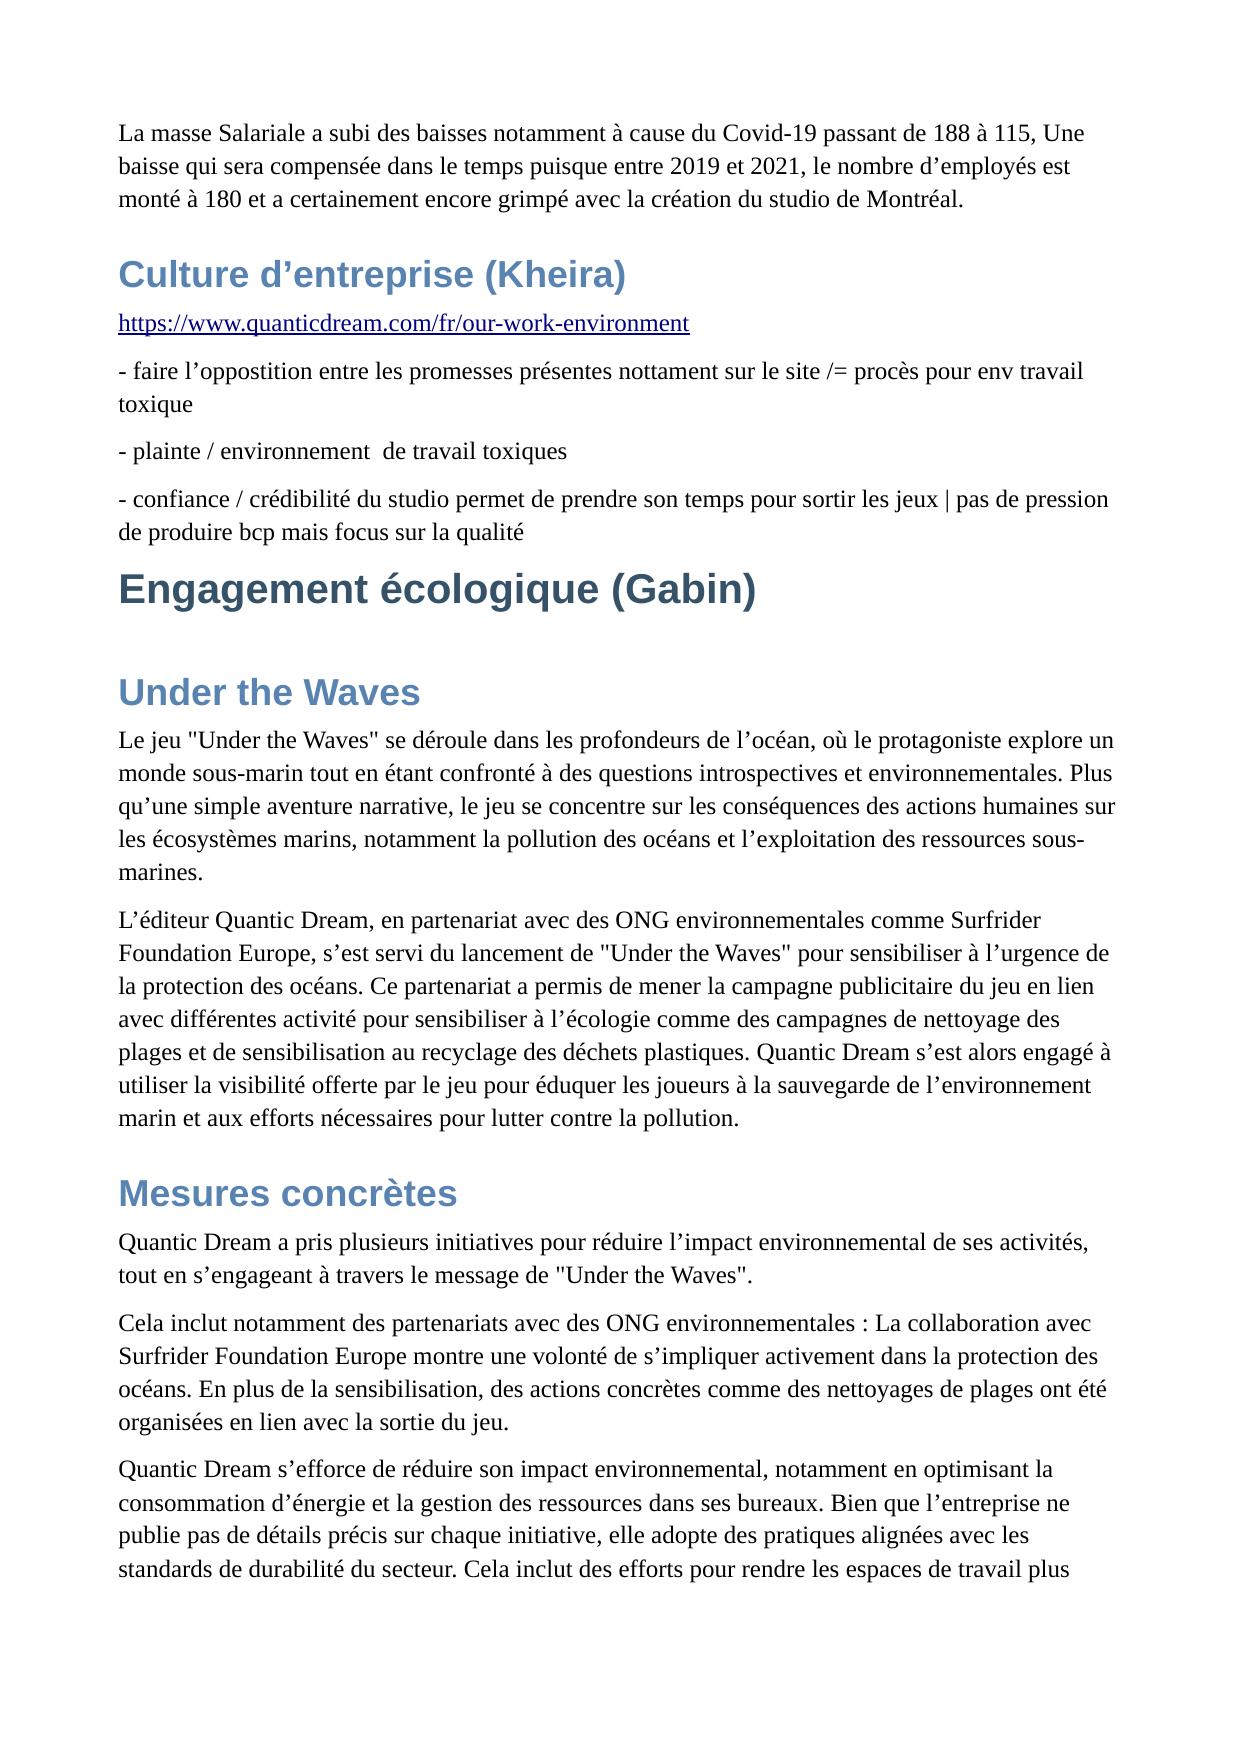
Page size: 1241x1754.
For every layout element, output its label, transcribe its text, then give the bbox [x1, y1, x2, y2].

subtitle Under the Waves [118, 670, 1122, 713]
text La masse Salariale a subi des baisses notamment à cause du Covid-19 passant de 188 à 115, Une baisse qui sera compensée dans le temps puisque entre 2019 et 2021, le nombre d’employés est monté à 180 et a certainement encore grimpé avec la création du studio de Montréal. [118, 118, 1122, 213]
text Cela inclut notamment des partenariats avec des ONG environnementales : La collaboration avec Surfrider Foundation Europe montre une volonté de s’impliquer activement dans la protection des océans. En plus de la sensibilisation, des actions concrètes comme des nettoyages de plages ont été organisées en lien avec la sortie du jeu. [118, 1308, 1122, 1436]
text Le jeu "Under the Waves" se déroule dans les profondeurs de l’océan, où le protagoniste explore un monde sous-marin tout en étant confronté à des questions introspectives et environnementales. Plus qu’une simple aventure narrative, le jeu se concentre sur les conséquences des actions humaines sur les écosystèmes marins, notamment la pollution des océans et l’exploitation des ressources sous-marines. [118, 725, 1122, 886]
subtitle Mesures concrètes [118, 1172, 1122, 1215]
text - plainte / environnement de travail toxiques [118, 436, 1122, 465]
text - confiance / crédibilité du studio permet de prendre son temps pour sortir les jeux | pas de pression de produire bcp mais focus sur la qualité [118, 484, 1122, 546]
subtitle Engagement écologique (Gabin) [118, 565, 1122, 613]
text L’éditeur Quantic Dream, en partenariat avec des ONG environnementales comme Surfrider Foundation Europe, s’est servi du lancement de "Under the Waves" pour sensibiliser à l’urgence de la protection des océans. Ce partenariat a permis de mener la campagne publicitaire du jeu en lien avec différentes activité pour sensibiliser à l’écologie comme des campagnes de nettoyage des plages et de sensibilisation au recyclage des déchets plastiques. Quantic Dream s’est alors engagé à utiliser la visibilité offerte par le jeu pour éduquer les joueurs à la sauvegarde de l’environnement marin et aux efforts nécessaires pour lutter contre la pollution. [118, 905, 1122, 1132]
text https://www.quanticdream.com/fr/our-work-environment [118, 308, 1122, 337]
text Quantic Dream s’efforce de réduire son impact environnemental, notamment en optimisant la consommation d’énergie et la gestion des ressources dans ses bureaux. Bien que l’entreprise ne publie pas de détails précis sur chaque initiative, elle adopte des pratiques alignées avec les standards de durabilité du secteur. Cela inclut des efforts pour rendre les espaces de travail plus [118, 1454, 1122, 1582]
text Quantic Dream a pris plusieurs initiatives pour réduire l’impact environnemental de ses activités, tout en s’engageant à travers le message de "Under the Waves". [118, 1227, 1122, 1289]
text - faire l’oppostition entre les promesses présentes nottament sur le site /= procès pour env travail toxique [118, 356, 1122, 418]
subtitle Culture d’entreprise (Kheira) [118, 253, 1122, 296]
